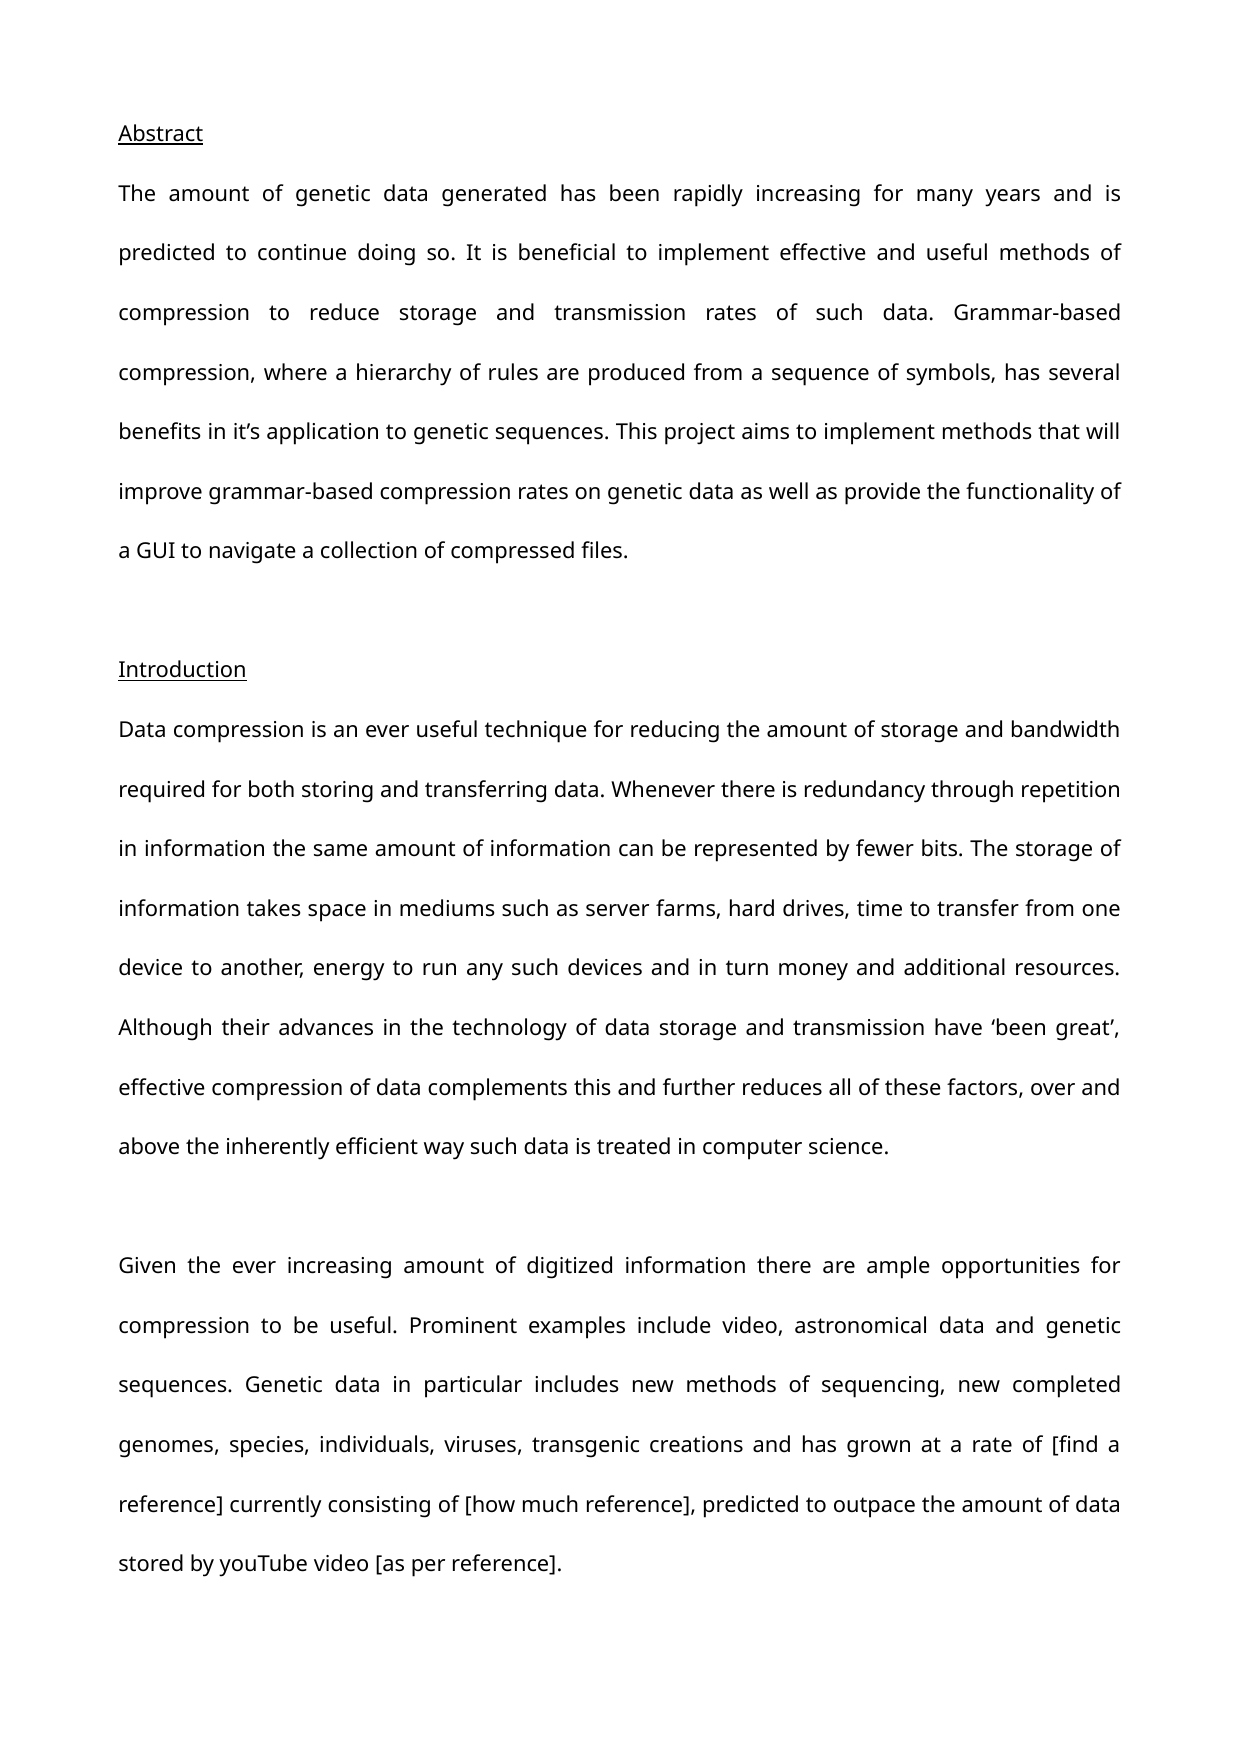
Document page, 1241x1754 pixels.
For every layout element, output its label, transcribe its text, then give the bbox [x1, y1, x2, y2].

text Given the ever increasing amount of digitized information there are ample opportunities for compression to be useful. Prominent examples include video, astronomical data and genetic sequences. Genetic data in particular includes new methods of sequencing, new completed genomes, species, individuals, viruses, transgenic creations and has grown at a rate of [find a reference] currently consisting of [how much reference], predicted to outpace the amount of data stored by youTube video [as per reference]. [118, 1250, 1122, 1578]
text Abstract [118, 118, 1122, 148]
text The amount of genetic data generated has been rapidly increasing for many years and is predicted to continue doing so. It is beneficial to implement effective and useful methods of compression to reduce storage and transmission rates of such data. Grammar-based compression, where a hierarchy of rules are produced from a sequence of symbols, has several benefits in it’s application to genetic sequences. This project aims to implement methods that will improve grammar-based compression rates on genetic data as well as provide the functionality of a GUI to navigate a collection of compressed files. [118, 178, 1122, 565]
text Introduction [118, 654, 1122, 684]
text Data compression is an ever useful technique for reducing the amount of storage and bandwidth required for both storing and transferring data. Whenever there is redundancy through repetition in information the same amount of information can be represented by fewer bits. The storage of information takes space in mediums such as server farms, hard drives, time to transfer from one device to another, energy to run any such devices and in turn money and additional resources. Although their advances in the technology of data storage and transmission have ‘been great’, effective compression of data complements this and further reduces all of these factors, over and above the inherently efficient way such data is treated in computer science. [118, 714, 1122, 1161]
